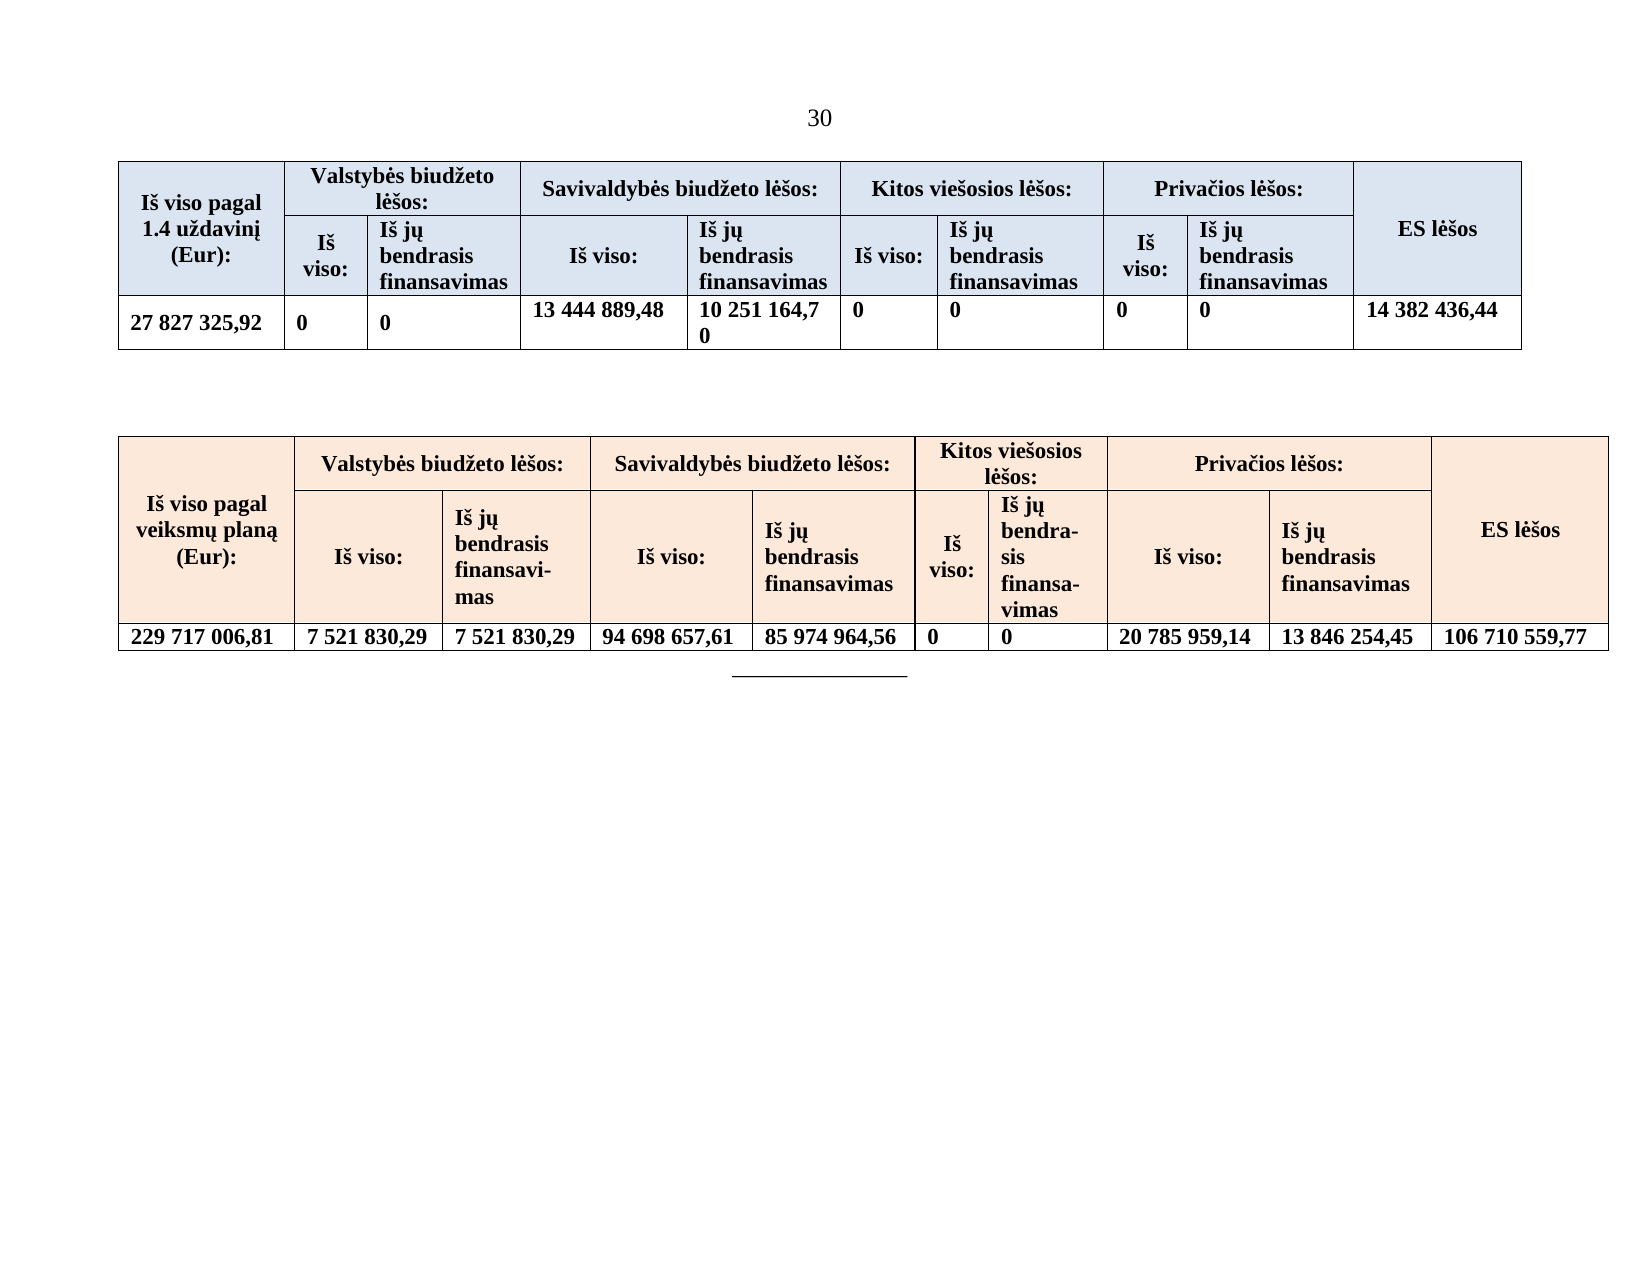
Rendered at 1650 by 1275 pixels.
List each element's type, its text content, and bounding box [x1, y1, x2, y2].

table_header Savivaldybės biudžeto lėšos: [521, 162, 840, 215]
text ______________ [118, 651, 1521, 679]
table_cell Iš jų bendra-sis finansa-vimas [989, 491, 1107, 622]
table_cell 229 717 006,81 [119, 624, 294, 650]
table_cell 0 [989, 624, 1107, 650]
table_header Iš viso pagal veiksmų planą (Eur): [119, 437, 294, 622]
table_header Kitos viešosios lėšos: [841, 162, 1103, 215]
table_cell 85 974 964,56 [753, 624, 914, 650]
table_cell 27 827 325,92 [119, 296, 284, 348]
table_cell 106 710 559,77 [1432, 624, 1608, 650]
table_header Savivaldybės biudžeto lėšos: [591, 437, 914, 489]
table_header Privačios lėšos: [1104, 162, 1353, 215]
table_cell 94 698 657,61 [591, 624, 752, 650]
table_header ES lėšos [1354, 162, 1521, 295]
table_cell Iš viso: [841, 216, 937, 295]
table_cell 13 846 254,45 [1270, 624, 1431, 650]
table_cell 13 444 889,48 [521, 296, 687, 348]
table_cell Iš jų bendrasis finansavimas [688, 216, 840, 295]
table_cell Iš viso: [1108, 491, 1269, 622]
table_cell Iš viso: [521, 216, 687, 295]
table_cell 7 521 830,29 [443, 624, 590, 650]
table_cell 0 [368, 296, 520, 348]
table_cell 20 785 959,14 [1108, 624, 1269, 650]
table_cell Iš jų bendrasis finansavimas [368, 216, 520, 295]
table_header ES lėšos [1432, 437, 1608, 622]
table_cell Iš viso: [916, 491, 988, 622]
table_cell 0 [916, 624, 988, 650]
table_cell Iš jų bendrasis finansavimas [1270, 491, 1431, 622]
table_cell 0 [1104, 296, 1187, 348]
table_cell 0 [841, 296, 937, 348]
table_header Iš viso pagal 1.4 uždavinį (Eur): [119, 162, 284, 295]
table_header Valstybės biudžeto lėšos: [285, 162, 520, 215]
table_header Privačios lėšos: [1108, 437, 1431, 489]
table_header Kitos viešosios lėšos: [916, 437, 1107, 489]
table_cell 0 [938, 296, 1103, 348]
table_cell Iš jų bendrasis finansavimas [753, 491, 914, 622]
table_cell 0 [285, 296, 367, 348]
table_cell Iš viso: [591, 491, 752, 622]
table_cell 10 251 164,70 [688, 296, 840, 348]
table_cell Iš jų bendrasis finansavimas [938, 216, 1103, 295]
table_header Valstybės biudžeto lėšos: [295, 437, 590, 489]
table_cell Iš viso: [295, 491, 442, 622]
table_cell 14 382 436,44 [1354, 296, 1521, 348]
table_cell Iš viso: [1104, 216, 1187, 295]
table_cell Iš jų bendrasis finansavimas [1188, 216, 1353, 295]
table_cell Iš jų bendrasis finansavi-mas [443, 491, 590, 622]
table_cell 0 [1188, 296, 1353, 348]
table_cell Iš viso: [285, 216, 367, 295]
table_cell 7 521 830,29 [295, 624, 442, 650]
